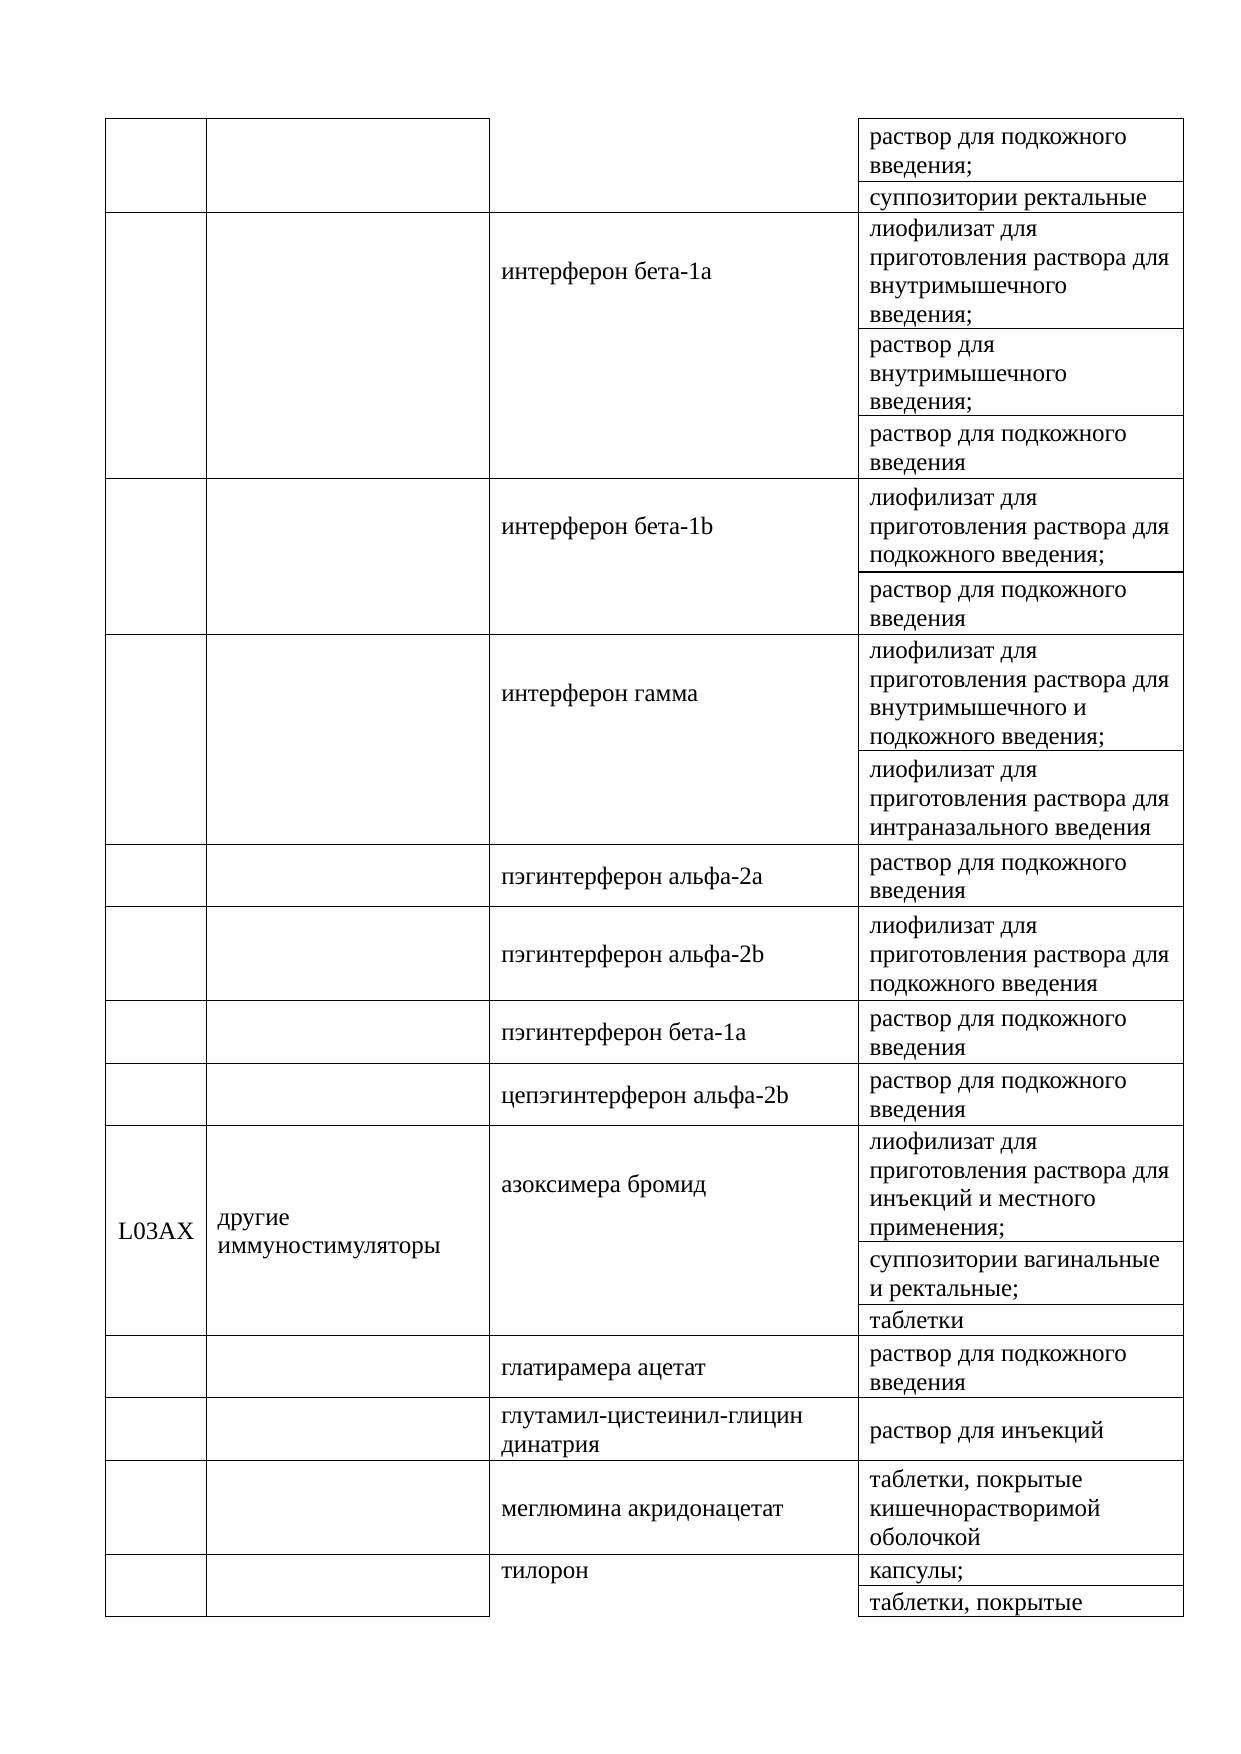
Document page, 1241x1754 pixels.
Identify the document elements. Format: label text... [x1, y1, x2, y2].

table_cell глатирамера ацетат [490, 1336, 858, 1397]
table_cell цепэгинтерферон альфа-2b [490, 1064, 858, 1125]
table_cell [207, 119, 489, 212]
table_cell [490, 415, 858, 478]
table_cell раствор для подкожного введения; [859, 119, 1183, 181]
table_cell [490, 118, 858, 181]
table_cell меглюмина акридонацетат [490, 1461, 858, 1553]
table_cell раствор для подкожного введения [859, 1336, 1183, 1397]
table_cell азоксимера бромид [490, 1126, 858, 1241]
table_cell [490, 571, 858, 634]
table_cell пэгинтерферон альфа-2b [490, 907, 858, 1000]
table_cell раствор для внутримышечного введения; [859, 329, 1183, 415]
table_cell [207, 479, 489, 634]
table_cell [207, 845, 489, 906]
table_cell лиофилизат для приготовления раствора для инъекций и местного применения; [859, 1126, 1183, 1241]
table_cell [207, 1064, 489, 1125]
table_cell [490, 1241, 858, 1303]
table_cell [207, 1461, 489, 1553]
table_cell [106, 1461, 206, 1553]
table_cell тилорон [490, 1555, 858, 1585]
table_cell пэгинтерферон бета-1a [490, 1001, 858, 1062]
table_cell L03AX [106, 1126, 206, 1335]
table_cell [207, 635, 489, 844]
table_cell [106, 1336, 206, 1397]
table_cell [106, 1555, 206, 1616]
table_cell таблетки, покрытые кишечнорастворимой оболочкой [859, 1461, 1183, 1553]
table_cell лиофилизат для приготовления раствора для внутримышечного и подкожного введения; [859, 635, 1183, 750]
table_cell [207, 1001, 489, 1062]
table_cell глутамил-цистеинил-глицин динатрия [490, 1398, 858, 1460]
table_cell лиофилизат для приготовления раствора для подкожного введения [859, 907, 1183, 1000]
table_cell [490, 750, 858, 844]
table_cell интерферон бета-1a [490, 213, 858, 328]
table_cell [106, 479, 206, 634]
table_cell раствор для подкожного введения [859, 845, 1183, 906]
table_cell [106, 119, 206, 212]
table_cell пэгинтерферон альфа-2a [490, 845, 858, 906]
table_cell таблетки, покрытые [859, 1586, 1183, 1616]
table_cell другие иммуностимуляторы [207, 1126, 489, 1335]
table_cell [490, 1585, 858, 1616]
table_cell интерферон бета-1b [490, 479, 858, 571]
table_cell [106, 1001, 206, 1062]
table_cell [207, 907, 489, 1000]
table_cell [106, 845, 206, 906]
table_cell [106, 213, 206, 478]
table_cell суппозитории вагинальные и ректальные; [859, 1242, 1183, 1303]
table_cell лиофилизат для приготовления раствора для интраназального введения [859, 751, 1183, 844]
table_cell [106, 1064, 206, 1125]
table_cell раствор для подкожного введения [859, 573, 1183, 634]
table_cell [490, 328, 858, 415]
table_cell [106, 907, 206, 1000]
table_cell интерферон гамма [490, 635, 858, 750]
table_cell таблетки [859, 1305, 1183, 1335]
table_cell [106, 1398, 206, 1460]
table_cell лиофилизат для приготовления раствора для внутримышечного введения; [859, 213, 1183, 328]
table_cell [207, 213, 489, 478]
table_cell [106, 635, 206, 844]
table_cell раствор для подкожного введения [859, 416, 1183, 478]
table_cell [490, 1304, 858, 1335]
table_cell капсулы; [859, 1555, 1183, 1585]
table_cell раствор для подкожного введения [859, 1064, 1183, 1125]
table_cell [207, 1555, 489, 1616]
table_cell раствор для подкожного введения [859, 1001, 1183, 1062]
table_cell лиофилизат для приготовления раствора для подкожного введения; [859, 479, 1183, 571]
table_cell [490, 181, 858, 212]
table_cell [207, 1398, 489, 1460]
table_cell [207, 1336, 489, 1397]
table_cell суппозитории ректальные [859, 182, 1183, 212]
table_cell раствор для инъекций [859, 1398, 1183, 1460]
